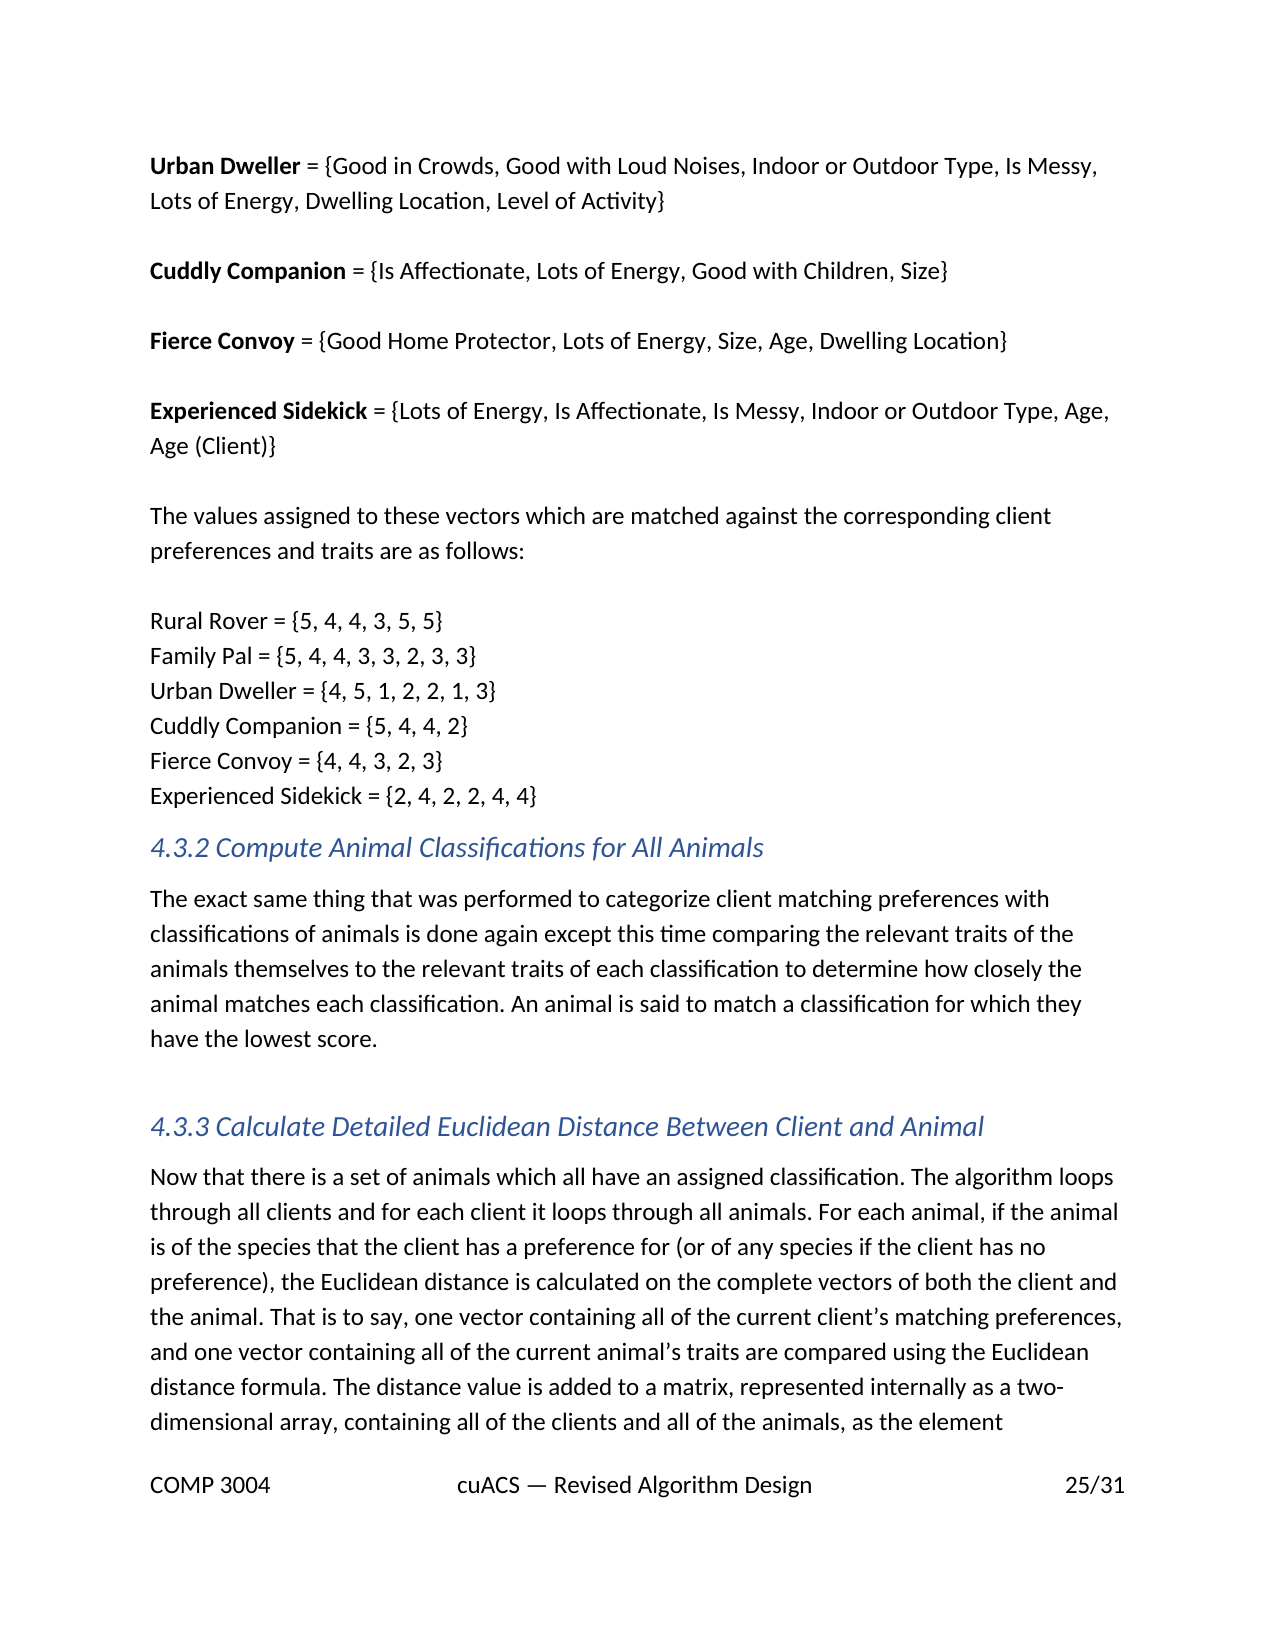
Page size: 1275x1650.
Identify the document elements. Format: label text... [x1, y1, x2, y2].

text Urban Dweller = {Good in Crowds, Good with Loud Noises, Indoor or Outdoor Type, Is Messy, Lots of Energy, Dwelling Location, Level of Activity} [150, 150, 1125, 216]
text Now that there is a set of animals which all have an assigned classification. The algorithm loops through all clients and for each client it loops through all animals. For each animal, if the animal is of the species that the client has a preference for (or of any species if the client has no preference), the Euclidean distance is calculated on the complete vectors of both the client and the animal. That is to say, one vector containing all of the current client’s matching preferences, and one vector containing all of the current animal’s traits are compared using the Euclidean distance formula. The distance value is added to a matrix, represented internally as a two-dimensional array, containing all of the clients and all of the animals, as the element [150, 1161, 1125, 1437]
text The values assigned to these vectors which are matched against the corresponding client preferences and traits are as follows: [150, 500, 1125, 566]
text Family Pal = {5, 4, 4, 3, 3, 2, 3, 3} [150, 640, 1125, 671]
text The exact same thing that was performed to categorize client matching preferences with classifications of animals is done again except this time comparing the relevant traits of the animals themselves to the relevant traits of each classification to determine how closely the animal matches each classification. An animal is said to match a classification for which they have the lowest score. [150, 883, 1125, 1053]
text Cuddly Companion = {5, 4, 4, 2} [150, 710, 1125, 741]
text Experienced Sidekick = {Lots of Energy, Is Affectionate, Is Messy, Indoor or Outdoor Type, Age, Age (Client)} [150, 395, 1125, 461]
text Rural Rover = {5, 4, 4, 3, 5, 5} [150, 605, 1125, 636]
subtitle 4.3.2 Compute Animal Classifications for All Animals [150, 829, 1125, 865]
text Fierce Convoy = {4, 4, 3, 2, 3} [150, 745, 1125, 776]
text Experienced Sidekick = {2, 4, 2, 2, 4, 4} [150, 780, 1125, 811]
subtitle 4.3.3 Calculate Detailed Euclidean Distance Between Client and Animal [150, 1108, 1125, 1143]
text Fierce Convoy = {Good Home Protector, Lots of Energy, Size, Age, Dwelling Location} [150, 325, 1125, 356]
text Cuddly Companion = {Is Affectionate, Lots of Energy, Good with Children, Size} [150, 255, 1125, 286]
text Urban Dweller = {4, 5, 1, 2, 2, 1, 3} [150, 675, 1125, 706]
